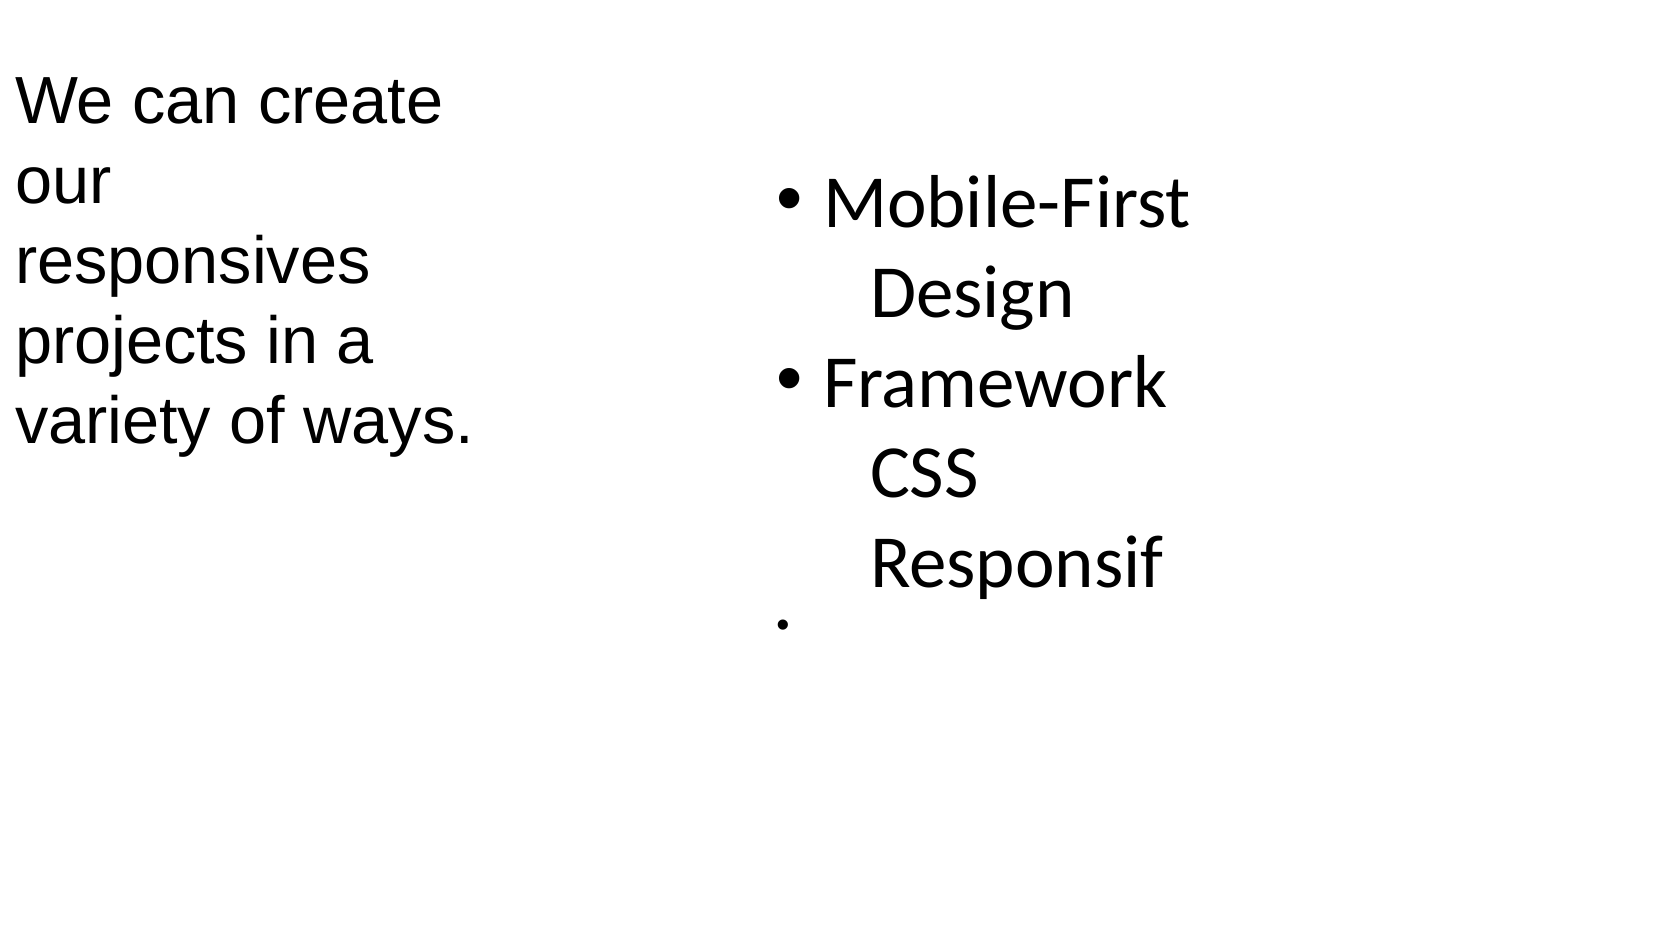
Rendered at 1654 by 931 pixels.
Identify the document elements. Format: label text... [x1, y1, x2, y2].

text_box Mobile-First Design Framework CSS Responsif [761, 144, 1229, 660]
list We can create our responsives projects in a variety of ways. [15, 56, 483, 759]
